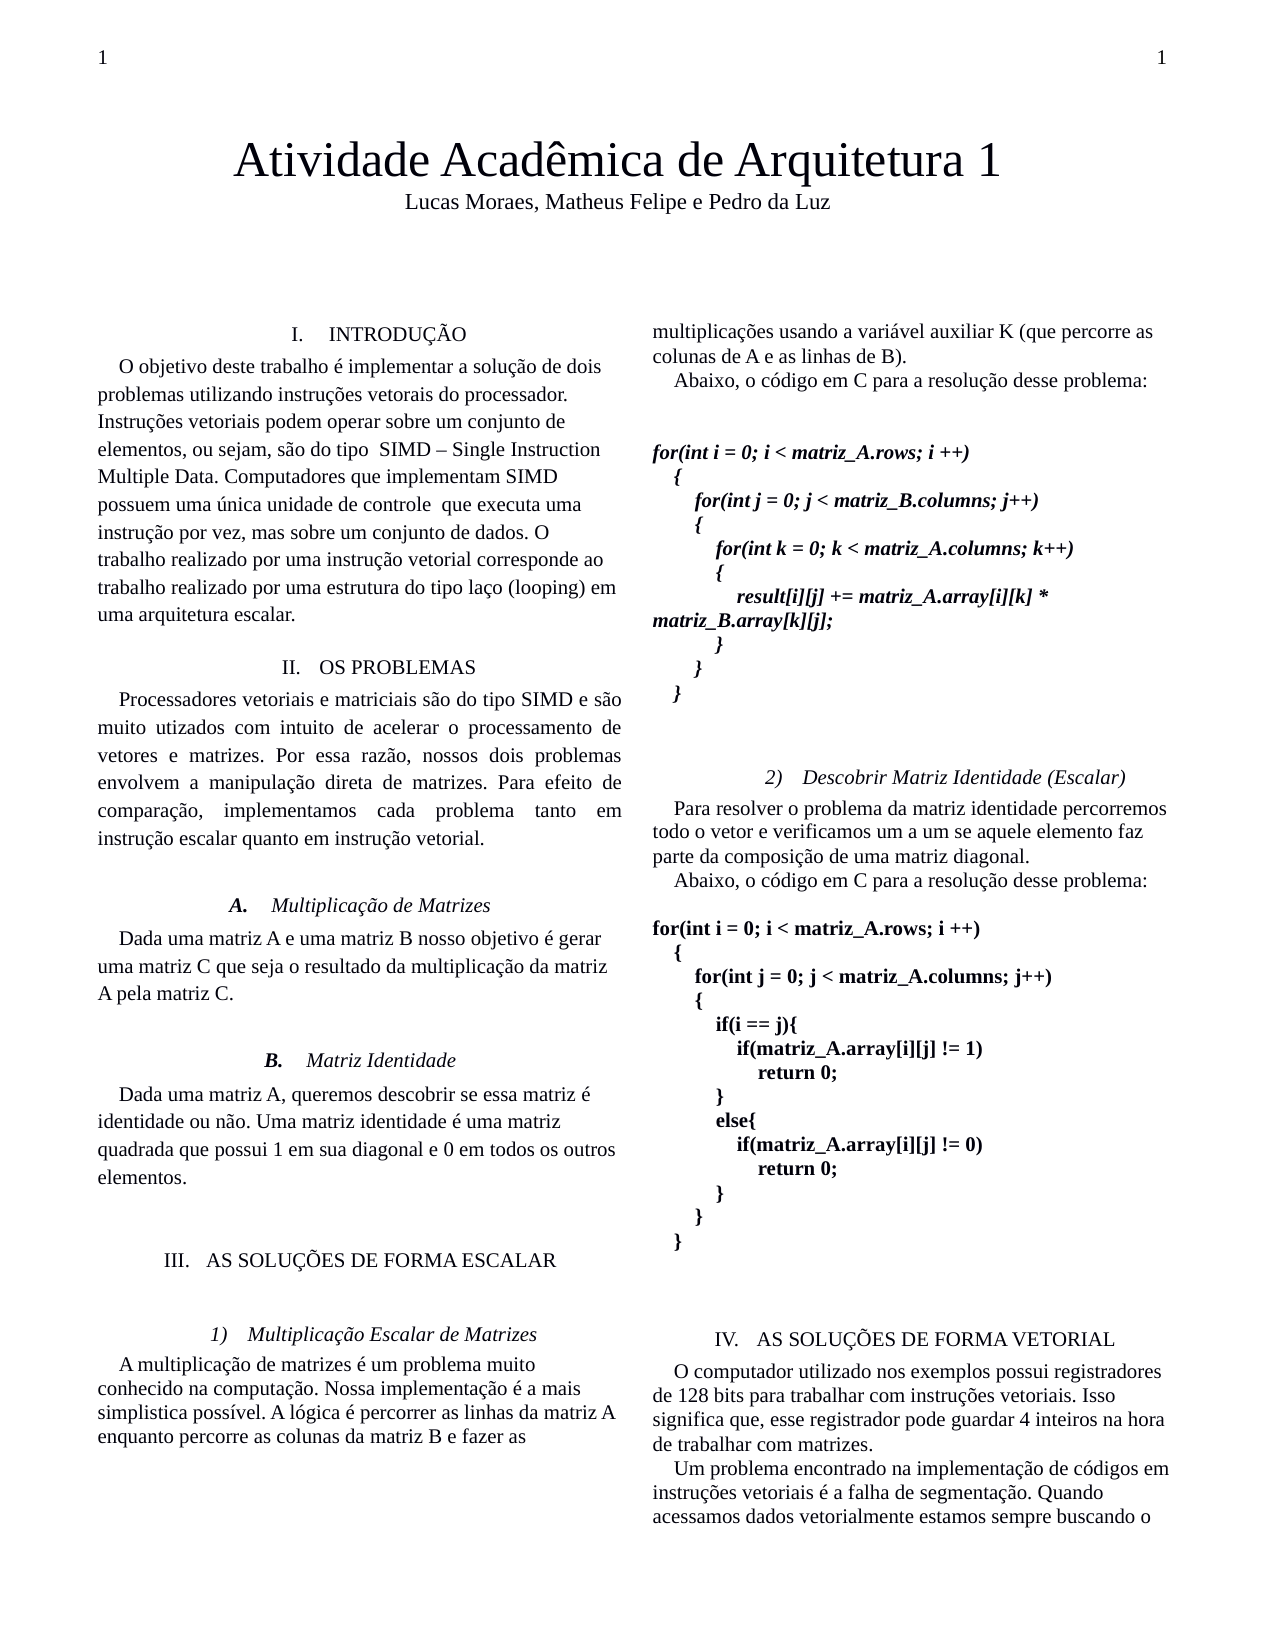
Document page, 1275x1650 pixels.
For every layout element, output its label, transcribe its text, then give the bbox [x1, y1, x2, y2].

text } [652, 1228, 1177, 1253]
text result[i][j] += matriz_A.array[i][k] * matriz_B.array[k][j]; [652, 584, 1177, 632]
text Processadores vetoriais e matriciais são do tipo SIMD e são muito utizados com intuito de acelerar o processamento de vetores e matrizes. Por essa razão, nossos dois problemas envolvem a manipulação direta de matrizes. Para efeito de comparação, implementamos cada problema tanto em instrução escalar quanto em instrução vetorial. [97, 687, 622, 849]
text O objetivo deste trabalho é implementar a solução de dois problemas utilizando instruções vetorais do processador. Instruções vetoriais podem operar sobre um conjunto de elementos, ou sejam, são do tipo SIMD – Single Instruction Multiple Data. Computadores que implementam SIMD possuem uma única unidade de controle que executa uma instrução por vez, mas sobre um conjunto de dados. O trabalho realizado por uma instrução vetorial corresponde ao trabalho realizado por uma estrutura do tipo laço (looping) em uma arquitetura escalar. [97, 354, 622, 626]
text } [652, 1180, 1177, 1204]
subtitle AS SOLUÇÕES DE FORMA ESCALAR [97, 1248, 622, 1272]
text O computador utilizado nos exemplos possui registradores de 128 bits para trabalhar com instruções vetoriais. Isso significa que, esse registrador pode guardar 4 inteiros na hora de trabalhar com matrizes. [652, 1359, 1177, 1456]
text } [652, 656, 1177, 680]
text for(int j = 0; j < matriz_B.columns; j++) [652, 488, 1177, 512]
text for(int j = 0; j < matriz_A.columns; j++) [652, 964, 1177, 988]
text Dada uma matriz A e uma matriz B nosso objetivo é gerar uma matriz C que seja o resultado da multiplicação da matriz A pela matriz C. [97, 926, 622, 1005]
subtitle Multiplicação Escalar de Matrizes [210, 1322, 622, 1346]
text { [652, 512, 1177, 536]
text multiplicações usando a variável auxiliar K (que percorre as colunas de A e as linhas de B). [652, 319, 1177, 368]
text { [652, 464, 1177, 488]
title Atividade Acadêmica de Arquitetura 1 [97, 130, 1138, 188]
text } [652, 1204, 1177, 1228]
text { [652, 940, 1177, 964]
text { [652, 988, 1177, 1012]
text return 0; [652, 1156, 1177, 1180]
text Lucas Moraes, Matheus Felipe e Pedro da Luz [97, 188, 1138, 214]
text Abaixo, o código em C para a resolução desse problema: [652, 368, 1177, 392]
text else{ [652, 1108, 1177, 1132]
text Dada uma matriz A, queremos descobrir se essa matriz é identidade ou não. Uma matriz identidade é uma matriz quadrada que possui 1 em sua diagonal e 0 em todos os outros elementos. [97, 1082, 622, 1189]
subtitle AS SOLUÇÕES DE FORMA VETORIAL [652, 1327, 1177, 1351]
text Para resolver o problema da matriz identidade percorremos todo o vetor e verificamos um a um se aquele elemento faz parte da composição de uma matriz diagonal. [652, 795, 1177, 868]
text A multiplicação de matrizes é um problema muito conhecido na computação. Nossa implementação é a mais simplistica possível. A lógica é percorrer as linhas da matriz A enquanto percorre as colunas da matriz B e fazer as [97, 1352, 622, 1448]
text } [652, 680, 1177, 704]
subtitle OS PROBLEMAS [135, 655, 622, 679]
text } [652, 632, 1177, 656]
text if(i == j){ [652, 1012, 1177, 1036]
text Abaixo, o código em C para a resolução desse problema: [652, 868, 1177, 892]
text for(int k = 0; k < matriz_A.columns; k++) [652, 536, 1177, 560]
subtitle Descobrir Matriz Identidade (Escalar) [765, 765, 1177, 789]
text return 0; [652, 1060, 1177, 1084]
text if(matriz_A.array[i][j] != 0) [652, 1132, 1177, 1156]
text { [652, 560, 1177, 584]
subtitle Multiplicação de Matrizes [97, 892, 622, 917]
subtitle Matriz Identidade [97, 1048, 622, 1072]
subtitle INTRODUÇÃO [135, 322, 622, 346]
text for(int i = 0; i < matriz_A.rows; i ++) [652, 440, 1177, 464]
text if(matriz_A.array[i][j] != 1) [652, 1036, 1177, 1060]
text } [652, 1084, 1177, 1108]
text Um problema encontrado na implementação de códigos em instruções vetoriais é a falha de segmentação. Quando acessamos dados vetorialmente estamos sempre buscando o [652, 1456, 1177, 1528]
text for(int i = 0; i < matriz_A.rows; i ++) [652, 916, 1177, 940]
